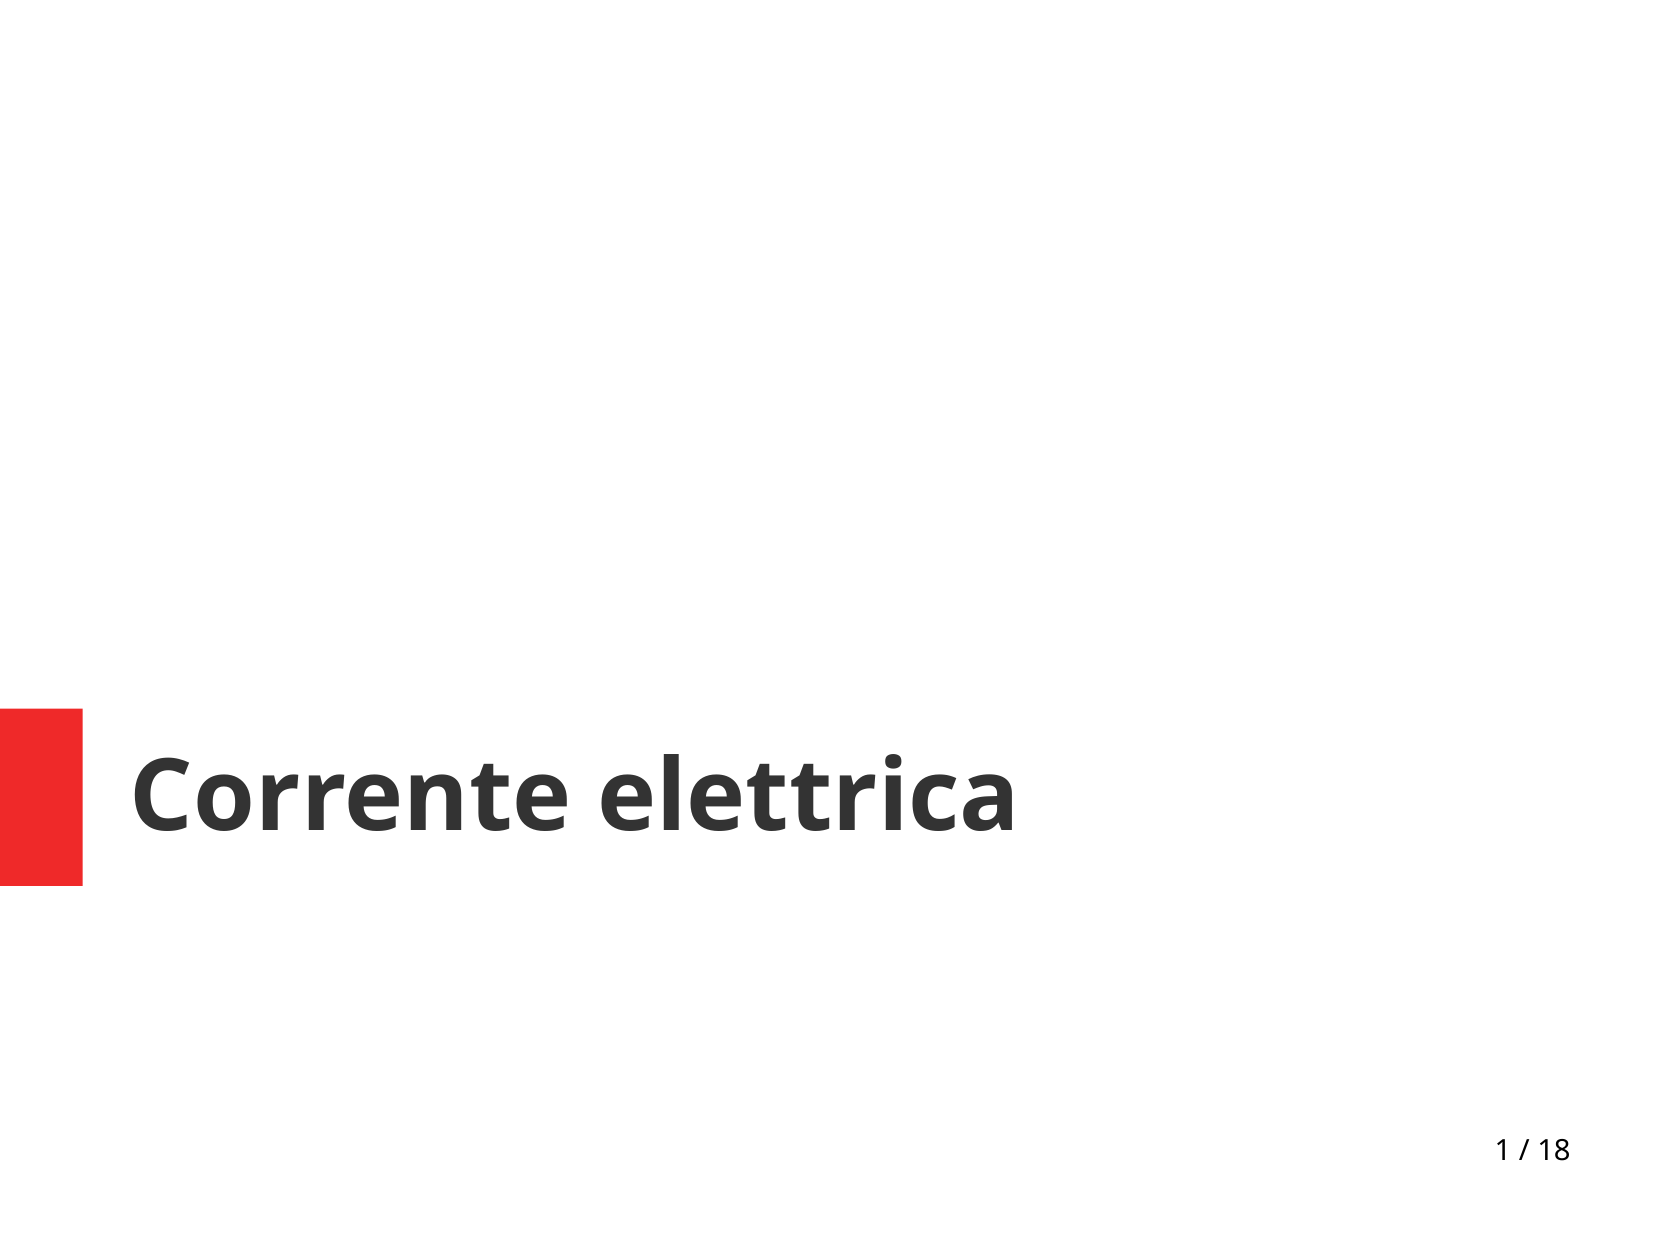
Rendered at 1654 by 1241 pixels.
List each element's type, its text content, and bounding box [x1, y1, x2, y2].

title Corrente elettrica [129, 655, 1536, 928]
